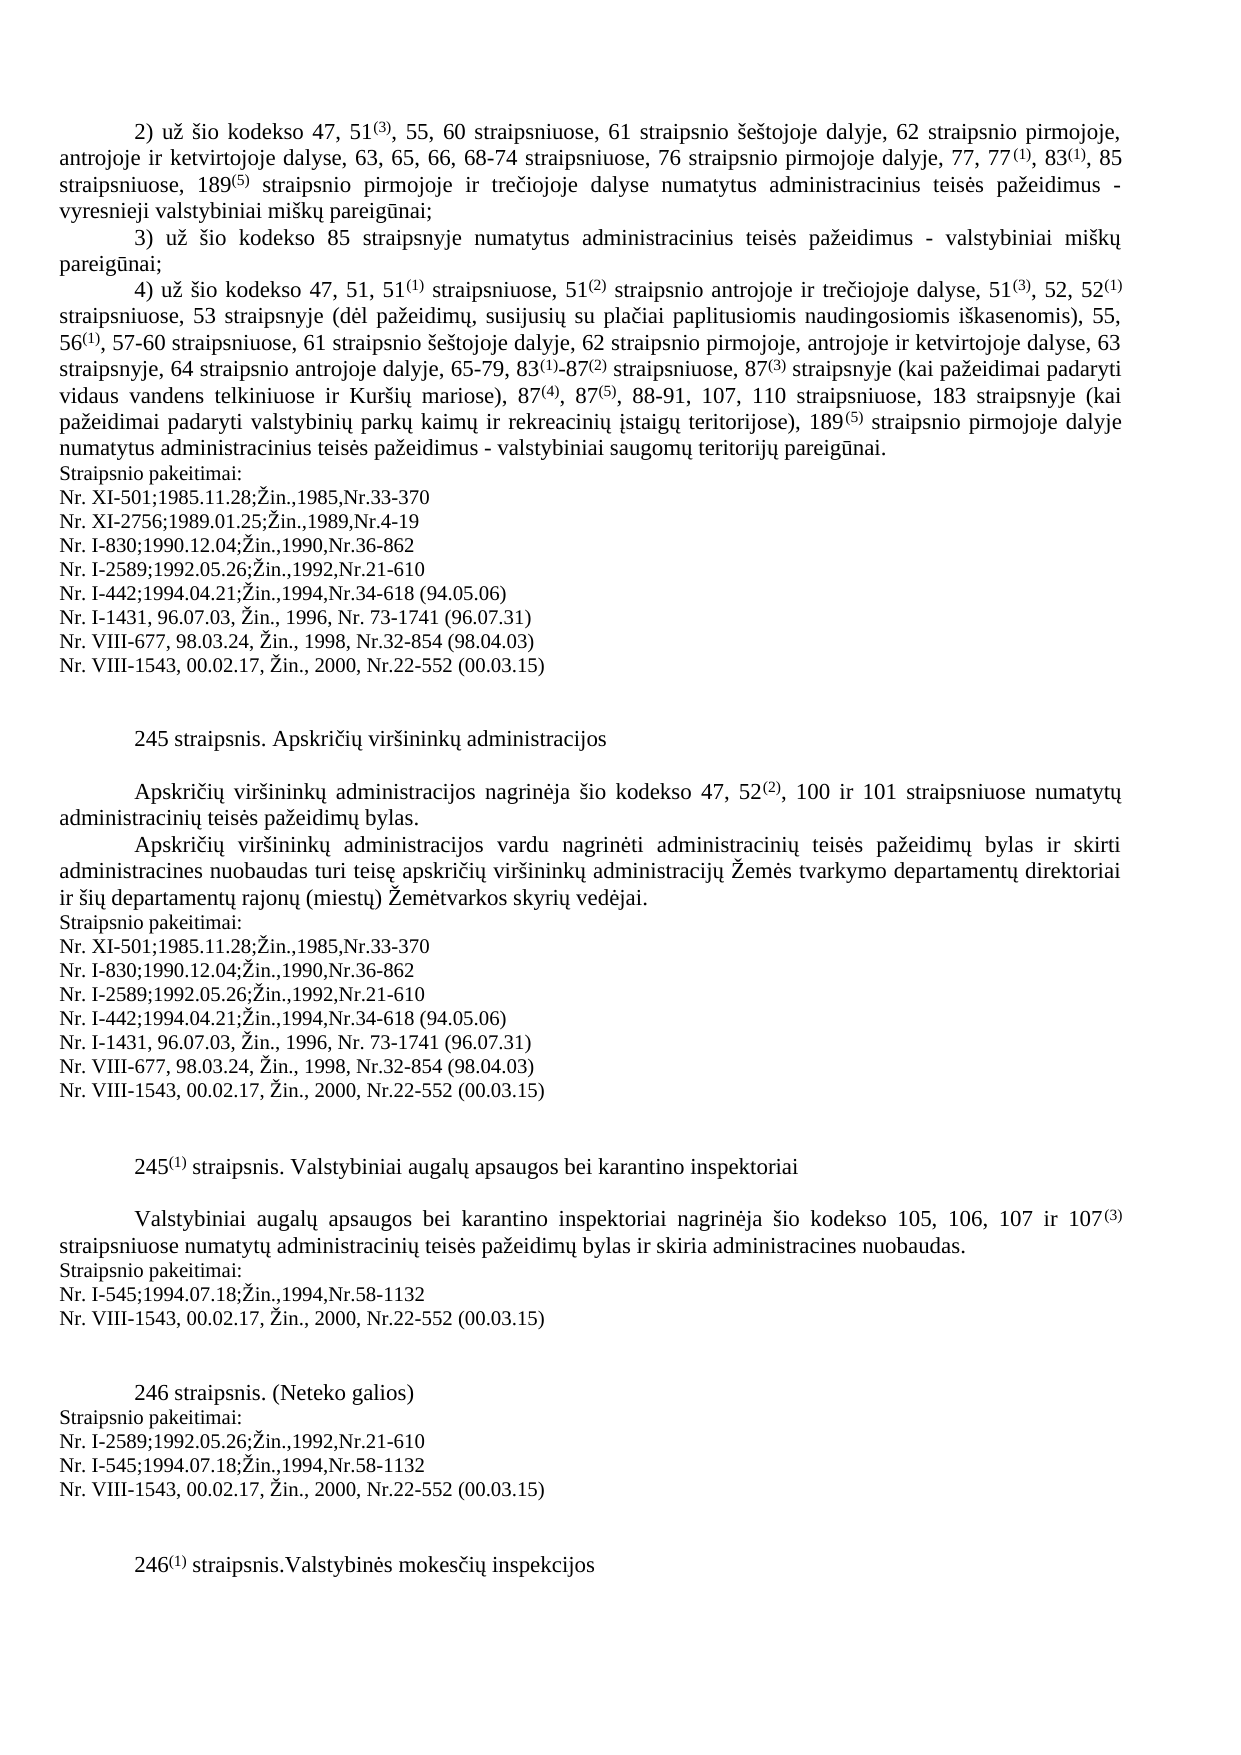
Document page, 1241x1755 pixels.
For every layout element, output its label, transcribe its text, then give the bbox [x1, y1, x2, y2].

text Nr. I-2589;1992.05.26;Žin.,1992,Nr.21-610 [59, 982, 1122, 1006]
text 4) už šio kodekso 47, 51, 51(1) straipsniuose, 51(2) straipsnio antrojoje ir trečiojoje dalyse, 51(3), 52, 52(1) straipsniuose, 53 straipsnyje (dėl pažeidimų, susijusių su plačiai paplitusiomis naudingosiomis iškasenomis), 55, 56(1), 57-60 straipsniuose, 61 straipsnio šeštojoje dalyje, 62 straipsnio pirmojoje, antrojoje ir ketvirtojoje dalyse, 63 straipsnyje, 64 straipsnio antrojoje dalyje, 65-79, 83(1)-87(2) straipsniuose, 87(3) straipsnyje (kai pažeidimai padaryti vidaus vandens telkiniuose ir Kuršių mariose), 87(4), 87(5), 88-91, 107, 110 straipsniuose, 183 straipsnyje (kai pažeidimai padaryti valstybinių parkų kaimų ir rekreacinių įstaigų teritorijose), 189(5) straipsnio pirmojoje dalyje numatytus administracinius teisės pažeidimus - valstybiniai saugomų teritorijų pareigūnai. [59, 276, 1122, 461]
text Nr. VIII-677, 98.03.24, Žin., 1998, Nr.32-854 (98.04.03) [59, 1054, 1122, 1078]
text Nr. I-2589;1992.05.26;Žin.,1992,Nr.21-610 [59, 1429, 1122, 1453]
text 246(1) straipsnis.Valstybinės mokesčių inspekcijos [59, 1552, 1122, 1578]
text Nr. XI-501;1985.11.28;Žin.,1985,Nr.33-370 [59, 485, 1122, 509]
text Nr. I-2589;1992.05.26;Žin.,1992,Nr.21-610 [59, 557, 1122, 581]
text Nr. VIII-1543, 00.02.17, Žin., 2000, Nr.22-552 (00.03.15) [59, 653, 1122, 677]
text Valstybiniai augalų apsaugos bei karantino inspektoriai nagrinėja šio kodekso 105, 106, 107 ir 107(3) straipsniuose numatytų administracinių teisės pažeidimų bylas ir skiria administracines nuobaudas. [59, 1206, 1122, 1258]
text Nr. VIII-1543, 00.02.17, Žin., 2000, Nr.22-552 (00.03.15) [59, 1477, 1122, 1501]
text Nr. I-830;1990.12.04;Žin.,1990,Nr.36-862 [59, 958, 1122, 982]
text 2) už šio kodekso 47, 51(3), 55, 60 straipsniuose, 61 straipsnio šeštojoje dalyje, 62 straipsnio pirmojoje, antrojoje ir ketvirtojoje dalyse, 63, 65, 66, 68-74 straipsniuose, 76 straipsnio pirmojoje dalyje, 77, 77(1), 83(1), 85 straipsniuose, 189(5) straipsnio pirmojoje ir trečiojoje dalyse numatytus administracinius teisės pažeidimus - vyresnieji valstybiniai miškų pareigūnai; [59, 118, 1122, 223]
text Straipsnio pakeitimai: [59, 910, 1122, 934]
text Nr. I-1431, 96.07.03, Žin., 1996, Nr. 73-1741 (96.07.31) [59, 605, 1122, 629]
text 246 straipsnis. (Neteko galios) [59, 1378, 1122, 1405]
text Nr. I-830;1990.12.04;Žin.,1990,Nr.36-862 [59, 533, 1122, 557]
text Apskričių viršininkų administracijos nagrinėja šio kodekso 47, 52(2), 100 ir 101 straipsniuose numatytų administracinių teisės pažeidimų bylas. [59, 778, 1122, 831]
text Nr. I-442;1994.04.21;Žin.,1994,Nr.34-618 (94.05.06) [59, 1006, 1122, 1030]
text 3) už šio kodekso 85 straipsnyje numatytus administracinius teisės pažeidimus - valstybiniai miškų pareigūnai; [59, 223, 1122, 276]
text Nr. I-545;1994.07.18;Žin.,1994,Nr.58-1132 [59, 1453, 1122, 1477]
text 245(1) straipsnis. Valstybiniai augalų apsaugos bei karantino inspektoriai [59, 1153, 1122, 1179]
text Straipsnio pakeitimai: [59, 1405, 1122, 1429]
text Straipsnio pakeitimai: [59, 461, 1122, 485]
text Nr. I-1431, 96.07.03, Žin., 1996, Nr. 73-1741 (96.07.31) [59, 1030, 1122, 1054]
text Nr. VIII-1543, 00.02.17, Žin., 2000, Nr.22-552 (00.03.15) [59, 1306, 1122, 1330]
text 245 straipsnis. Apskričių viršininkų administracijos [59, 725, 1122, 752]
text Nr. XI-2756;1989.01.25;Žin.,1989,Nr.4-19 [59, 509, 1122, 533]
text Nr. I-545;1994.07.18;Žin.,1994,Nr.58-1132 [59, 1282, 1122, 1306]
text Apskričių viršininkų administracijos vardu nagrinėti administracinių teisės pažeidimų bylas ir skirti administracines nuobaudas turi teisę apskričių viršininkų administracijų Žemės tvarkymo departamentų direktoriai ir šių departamentų rajonų (miestų) Žemėtvarkos skyrių vedėjai. [59, 831, 1122, 910]
text Nr. VIII-1543, 00.02.17, Žin., 2000, Nr.22-552 (00.03.15) [59, 1078, 1122, 1102]
text Straipsnio pakeitimai: [59, 1258, 1122, 1282]
text Nr. XI-501;1985.11.28;Žin.,1985,Nr.33-370 [59, 934, 1122, 958]
text Nr. VIII-677, 98.03.24, Žin., 1998, Nr.32-854 (98.04.03) [59, 629, 1122, 653]
text Nr. I-442;1994.04.21;Žin.,1994,Nr.34-618 (94.05.06) [59, 581, 1122, 605]
